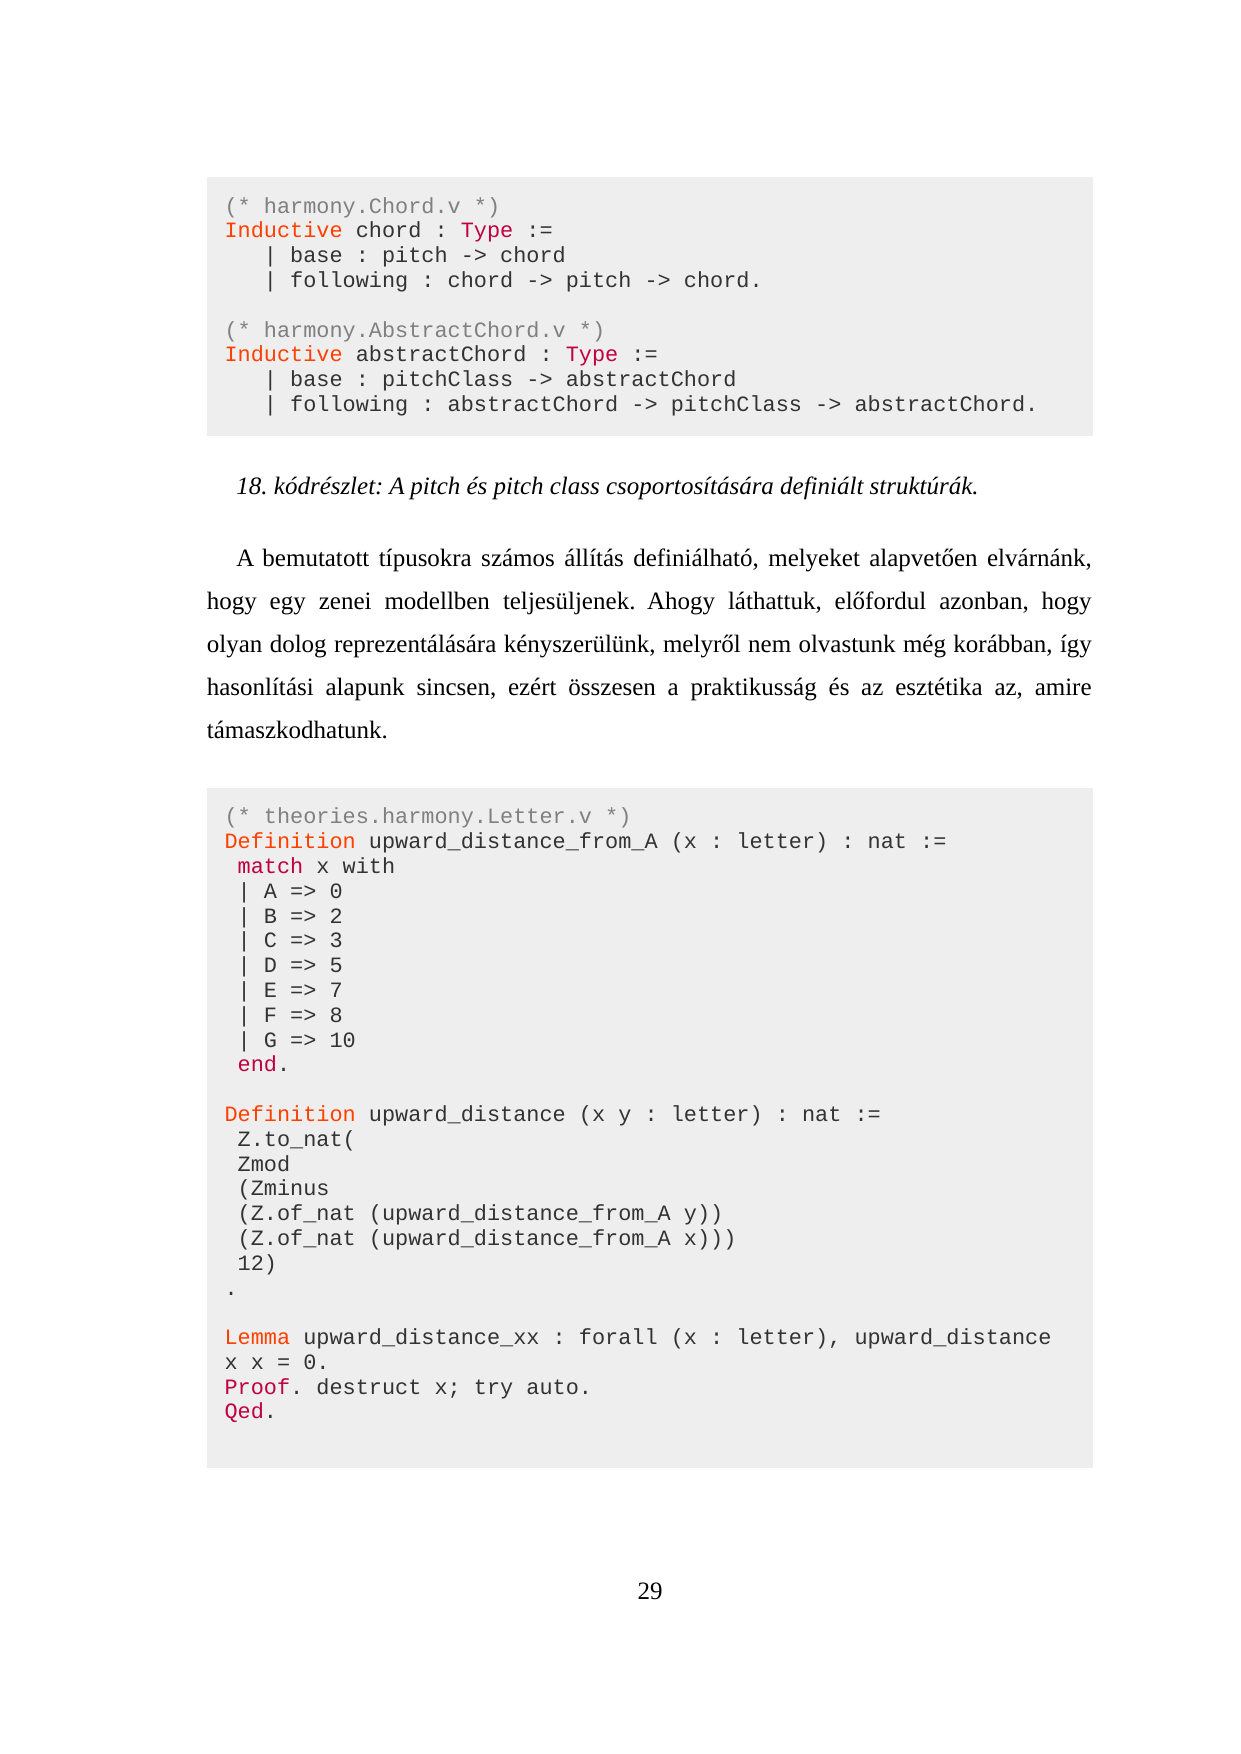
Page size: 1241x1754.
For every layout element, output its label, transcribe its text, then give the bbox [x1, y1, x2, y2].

text 18. kódrészlet: A pitch és pitch class csoportosítására definiált struktúrák. [207, 471, 1093, 500]
text A bemutatott típusokra számos állítás definiálható, melyeket alapvetően elvárnánk, hogy egy zenei modellben teljesüljenek. Ahogy láthattuk, előfordul azonban, hogy olyan dolog reprezentálására kényszerülünk, melyről nem olvastunk még korábban, így hasonlítási alapunk sincsen, ezért összesen a praktikusság és az esztétika az, amire támaszkodhatunk. [207, 543, 1093, 744]
text (* theories.harmony.Letter.v *) Definition upward_distance_from_A (x : letter) : nat := match x with | A => 0 | B => 2 | C => 3 | D => 5 | E => 7 | F => 8 | G => 10 end. Definition upward_distance (x y : letter) : nat := Z.to_nat( Zmod (Zminus (Z.of_nat (upward_distance_from_A y)) (Z.of_nat (upward_distance_from_A x))) 12) . Lemma upward_distance_xx : forall (x : letter), upward_distance x x = 0. Proof. destruct x; try auto. Qed. [207, 788, 1093, 1468]
text (* harmony.Chord.v *) Inductive chord : Type := | base : pitch -> chord | following : chord -> pitch -> chord. (* harmony.AbstractChord.v *) Inductive abstractChord : Type := | base : pitchClass -> abstractChord | following : abstractChord -> pitchClass -> abstractChord. [207, 177, 1093, 436]
